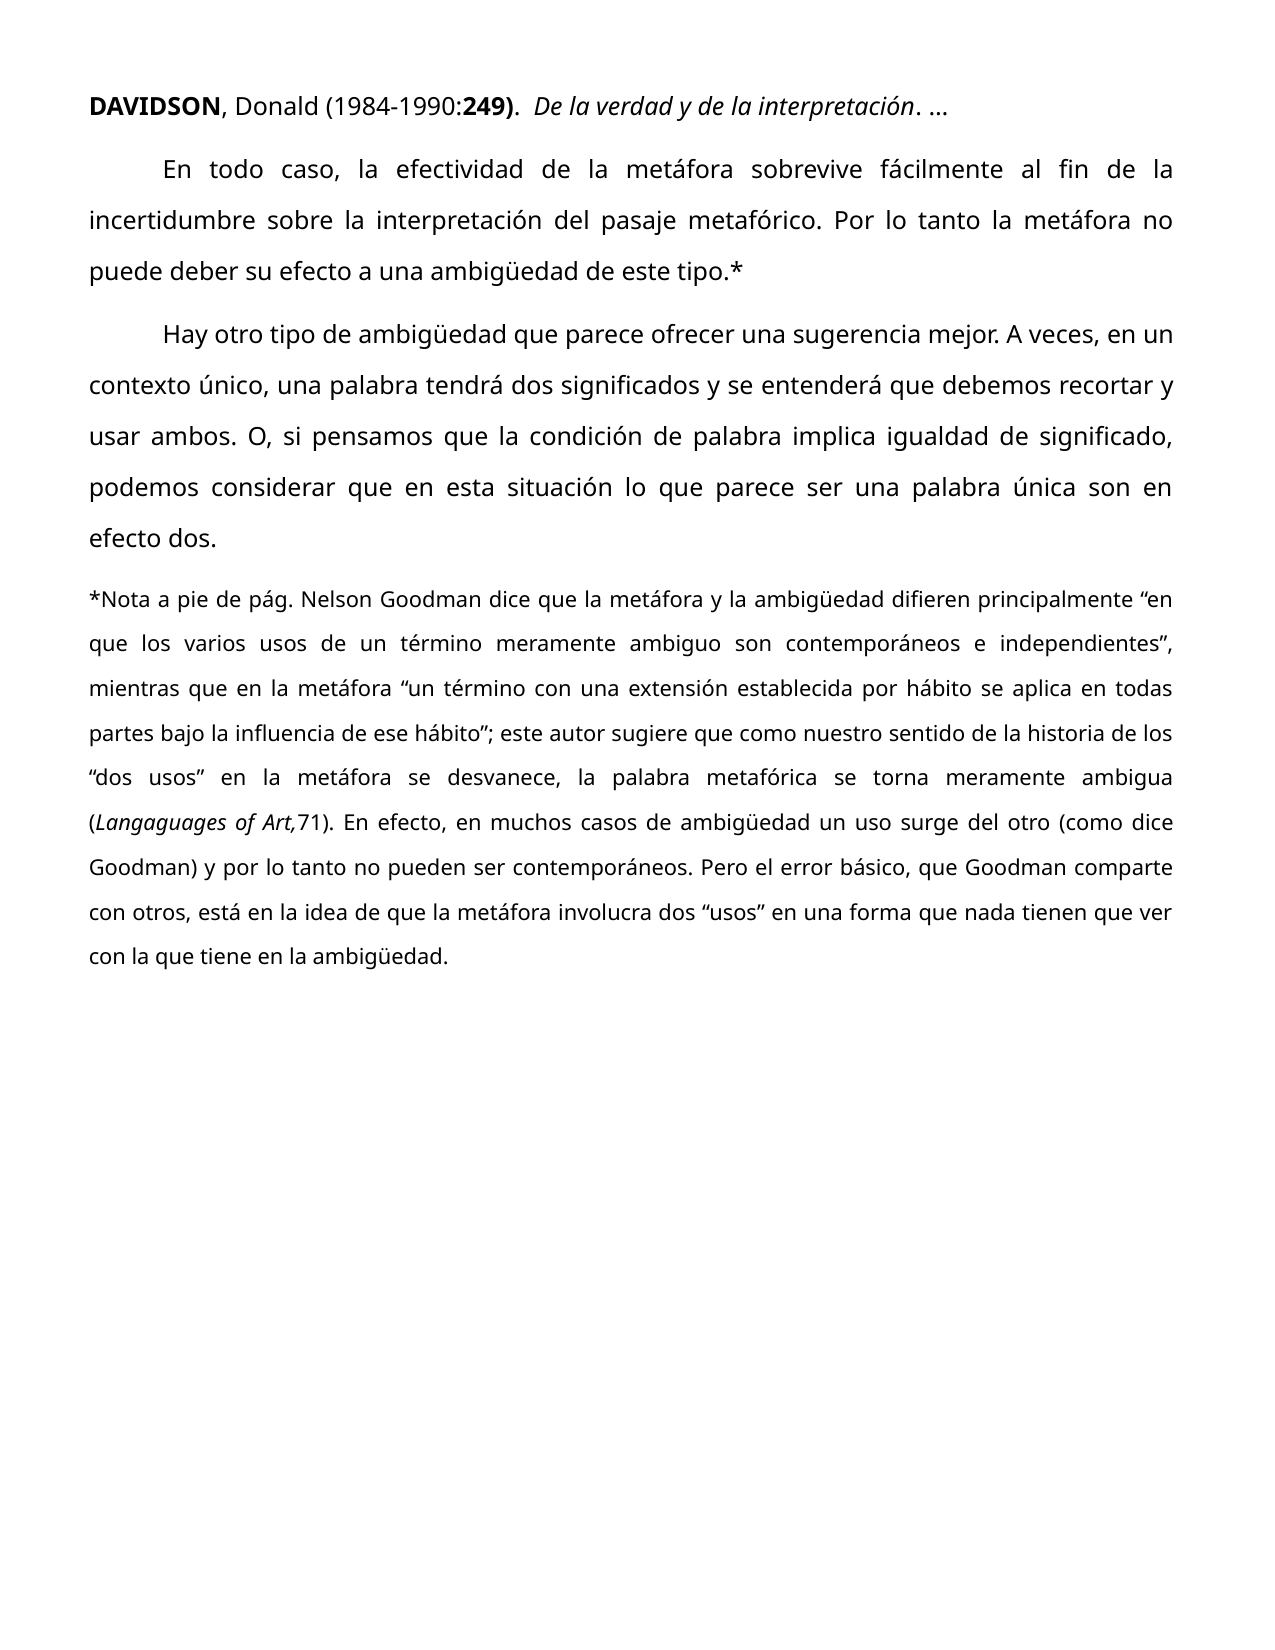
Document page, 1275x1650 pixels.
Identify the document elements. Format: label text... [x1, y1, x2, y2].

text Hay otro tipo de ambigüedad que parece ofrecer una sugerencia mejor. A veces, en un contexto único, una palabra tendrá dos significados y se entenderá que debemos recortar y usar ambos. O, si pensamos que la condición de palabra implica igualdad de significado, podemos considerar que en esta situación lo que parece ser una palabra única son en efecto dos. [88, 317, 1174, 555]
text *Nota a pie de pág. Nelson Goodman dice que la metáfora y la ambigüedad difieren principalmente “en que los varios usos de un término meramente ambiguo son contemporáneos e independientes”, mientras que en la metáfora “un término con una extensión establecida por hábito se aplica en todas partes bajo la influencia de ese hábito”; este autor sugiere que como nuestro sentido de la historia de los “dos usos” en la metáfora se desvanece, la palabra metafórica se torna meramente ambigua (Langaguages of Art,71). En efecto, en muchos casos de ambigüedad un uso surge del otro (como dice Goodman) y por lo tanto no pueden ser contemporáneos. Pero el error básico, que Goodman comparte con otros, está en la idea de que la metáfora involucra dos “usos” en una forma que nada tienen que ver con la que tiene en la ambigüedad. [88, 584, 1174, 971]
text En todo caso, la efectividad de la metáfora sobrevive fácilmente al fin de la incertidumbre sobre la interpretación del pasaje metafórico. Por lo tanto la metáfora no puede deber su efecto a una ambigüedad de este tipo.* [88, 152, 1174, 288]
text DAVIDSON, Donald (1984-1990:249). De la verdad y de la interpretación. … [88, 89, 1174, 123]
